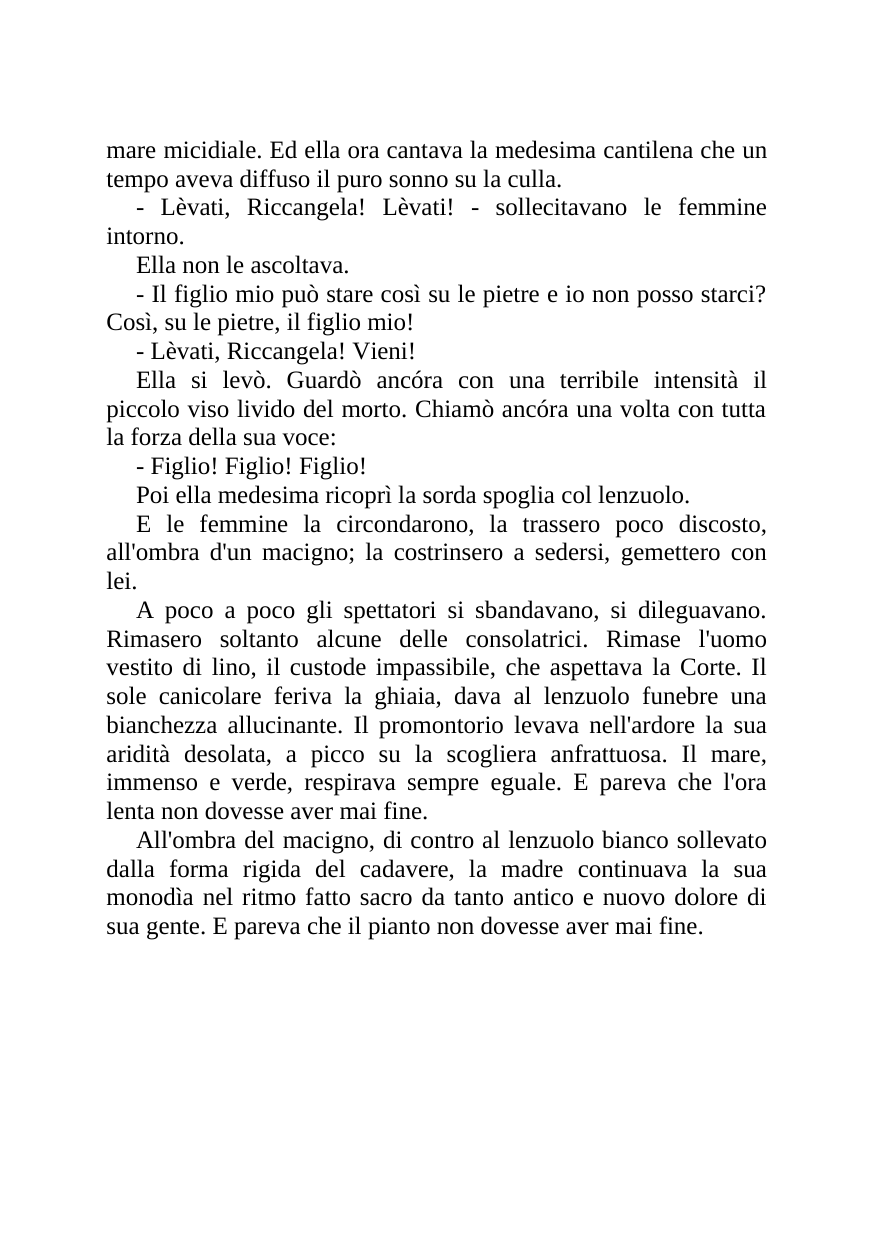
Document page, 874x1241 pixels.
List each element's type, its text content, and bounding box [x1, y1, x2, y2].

text - Lèvati, Riccangela! Lèvati! - sollecitavano le femmine intorno. [106, 192, 768, 250]
text - Lèvati, Riccangela! Vieni! [106, 336, 768, 365]
text - Figlio! Figlio! Figlio! [106, 451, 768, 480]
text Poi ella medesima ricoprì la sorda spoglia col lenzuolo. [106, 480, 768, 509]
text All'ombra del macigno, di contro al lenzuolo bianco sollevato dalla forma rigida del cadavere, la madre continuava la sua monodìa nel ritmo fatto sacro da tanto antico e nuovo dolore di sua gente. E pareva che il pianto non dovesse aver mai fine. [106, 825, 768, 940]
text E le femmine la circondarono, la trassero poco discosto, all'ombra d'un macigno; la costrinsero a sedersi, gemettero con lei. [106, 509, 768, 595]
text - Il figlio mio può stare così su le pietre e io non posso starci? Così, su le pietre, il figlio mio! [106, 279, 768, 336]
text A poco a poco gli spettatori si sbandavano, si dileguavano. Rimasero soltanto alcune delle consolatrici. Rimase l'uomo vestito di lino, il custode impassibile, che aspettava la Corte. Il sole canicolare feriva la ghiaia, dava al lenzuolo funebre una bianchezza allucinante. Il promontorio levava nell'ardore la sua aridità desolata, a picco su la scogliera anfrattuosa. Il mare, immenso e verde, respirava sempre eguale. E pareva che l'ora lenta non dovesse aver mai fine. [106, 595, 768, 825]
text Ella non le ascoltava. [106, 250, 768, 279]
text mare micidiale. Ed ella ora cantava la medesima cantilena che un tempo aveva diffuso il puro sonno su la culla. [106, 135, 768, 192]
text Ella si levò. Guardò ancóra con una terribile intensità il piccolo viso livido del morto. Chiamò ancóra una volta con tutta la forza della sua voce: [106, 365, 768, 451]
